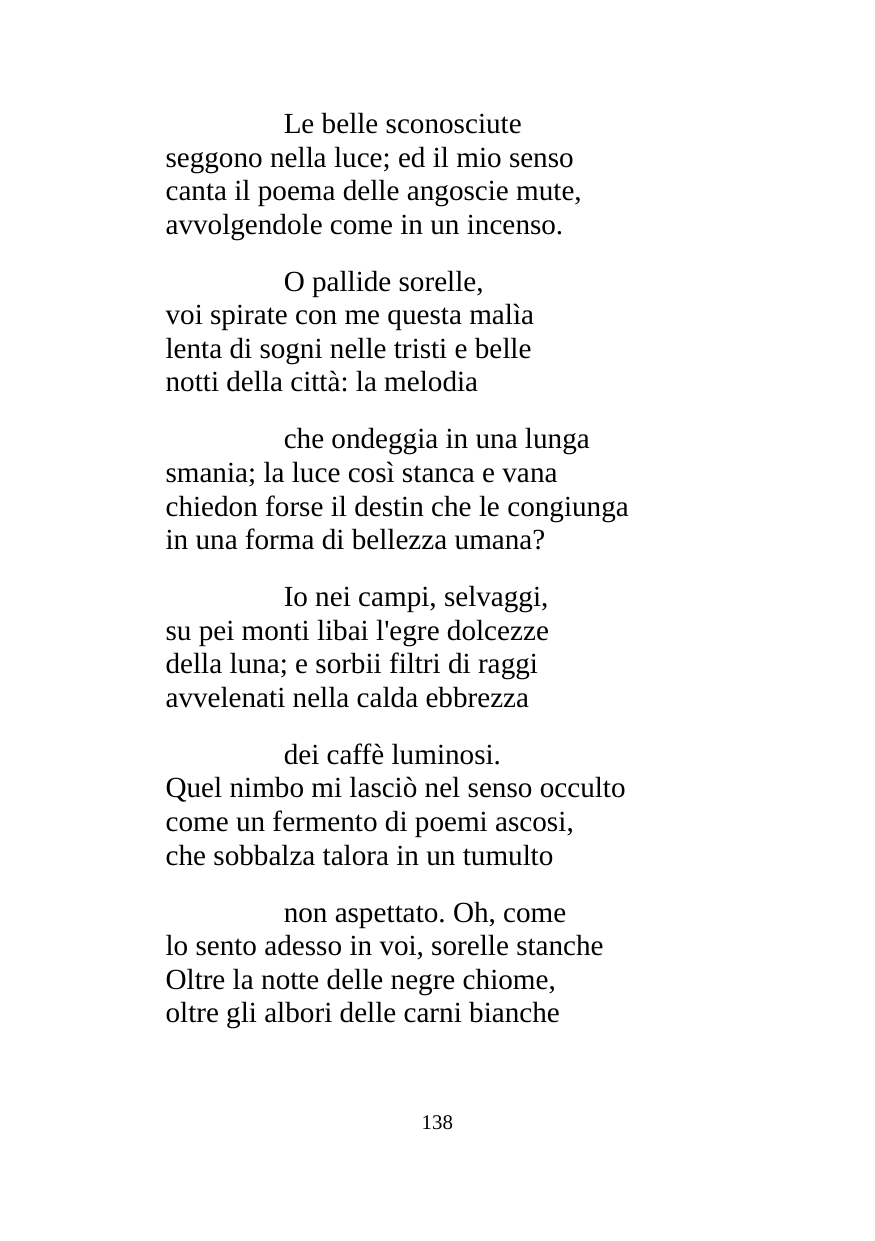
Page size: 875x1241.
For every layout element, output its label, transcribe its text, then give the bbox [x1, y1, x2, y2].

text Io nei campi, selvaggi, su pei monti libai l'egre dolcezze della luna; e sorbii filtri di raggi avvelenati nella calda ebbrezza [165, 579, 768, 713]
text non aspettato. Oh, come lo sento adesso in voi, sorelle stanche Oltre la notte delle negre chiome, oltre gli albori delle carni bianche [165, 895, 768, 1029]
text Le belle sconosciute seggono nella luce; ed il mio senso canta il poema delle angoscie mute, avvolgendole come in un incenso. [165, 106, 768, 240]
text dei caffè luminosi. Quel nimbo mi lasciò nel senso occulto come un fermento di poemi ascosi, che sobbalza talora in un tumulto [165, 737, 768, 871]
text O pallide sorelle, voi spirate con me questa malìa lenta di sogni nelle tristi e belle notti della città: la melodia [165, 264, 768, 398]
text che ondeggia in una lunga smania; la luce così stanca e vana chiedon forse il destin che le congiunga in una forma di bellezza umana? [165, 422, 768, 556]
